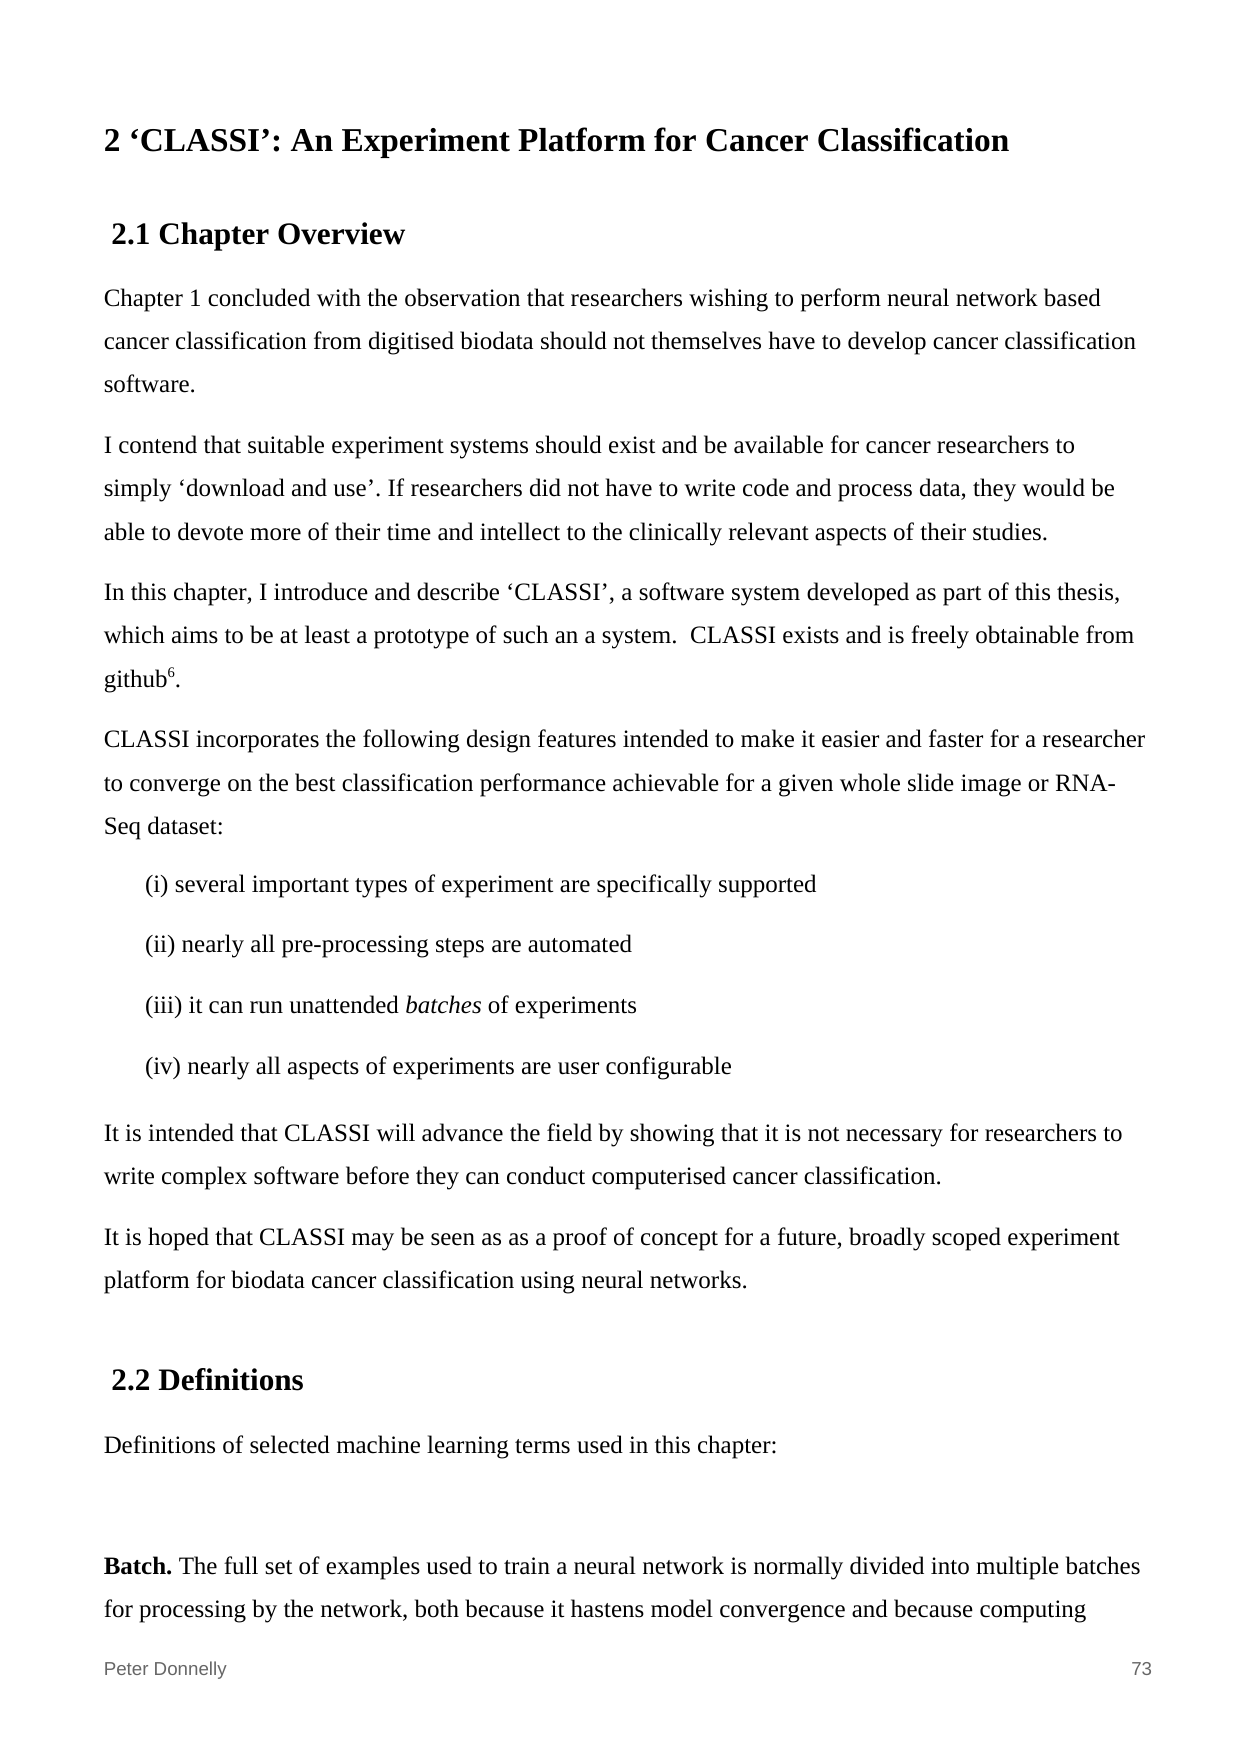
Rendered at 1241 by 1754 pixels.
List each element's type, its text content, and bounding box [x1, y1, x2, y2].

text I contend that suitable experiment systems should exist and be available for cancer researchers to simply ‘download and use’. If researchers did not have to write code and process data, they would be able to devote more of their time and intellect to the clinically relevant aspects of their studies. [103, 430, 1146, 545]
text In this chapter, I introduce and describe ‘CLASSI’, a software system developed as part of this thesis, which aims to be at least a prototype of such an a system. CLASSI exists and is freely obtainable from github. [103, 577, 1146, 692]
subtitle ‘CLASSI’: An Experiment Platform for Cancer Classification [103, 120, 1146, 158]
text (ii) nearly all pre-processing steps are automated [145, 929, 1146, 958]
text CLASSI incorporates the following design features intended to make it easier and faster for a researcher to converge on the best classification performance achievable for a given whole slide image or RNA-Seq dataset: [103, 724, 1146, 839]
text It is hoped that CLASSI may be seen as as a proof of concept for a future, broadly scoped experiment platform for biodata cancer classification using neural networks. [103, 1222, 1146, 1294]
text Definitions of selected machine learning terms used in this chapter: [103, 1430, 1146, 1458]
text (iv) nearly all aspects of experiments are user configurable [145, 1051, 1146, 1080]
text Batch. The full set of examples used to train a neural network is normally divided into multiple batches for processing by the network, both because it hastens model convergence and because computing [103, 1551, 1146, 1623]
text (i) several important types of experiment are specifically supported [145, 869, 1146, 897]
text (iii) it can run unattended batches of experiments [145, 990, 1146, 1019]
subtitle Definitions [103, 1361, 1146, 1397]
text Chapter 1 concluded with the observation that researchers wishing to perform neural network based cancer classification from digitised biodata should not themselves have to develop cancer classification software. [103, 283, 1146, 398]
text It is intended that CLASSI will advance the field by showing that it is not necessary for researchers to write complex software before they can conduct computerised cancer classification. [103, 1118, 1146, 1190]
subtitle Chapter Overview [103, 215, 1146, 251]
